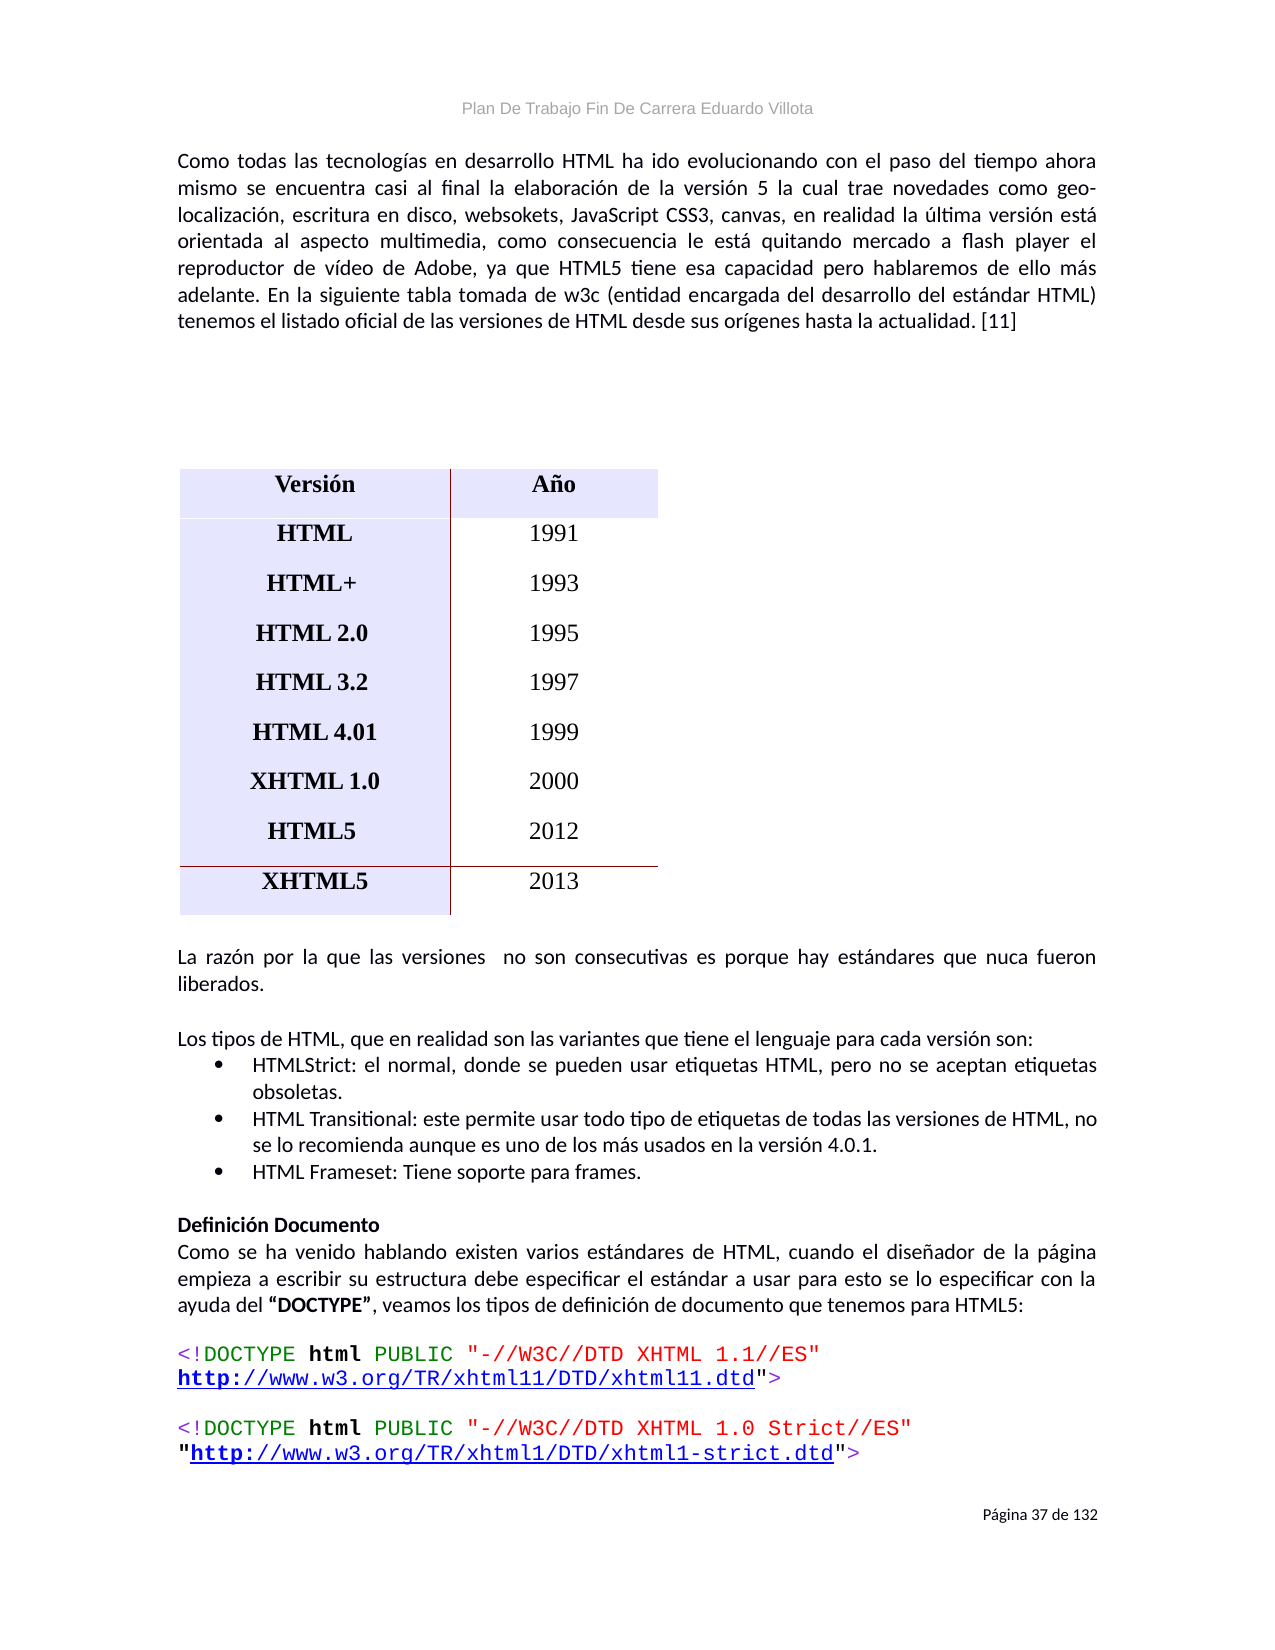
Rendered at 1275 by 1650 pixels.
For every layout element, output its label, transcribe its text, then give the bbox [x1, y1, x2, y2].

table_cell HTML 2.0 [180, 618, 450, 667]
list Definición Documento [177, 1211, 1098, 1238]
table_cell 1999 [451, 717, 658, 766]
table_cell HTML [180, 519, 450, 568]
text <!DOCTYPE html PUBLIC "-//W3C//DTD XHTML 1.0 Strict//ES" "http://www.w3.org/TR/xhtml1/DTD/xhtml1-strict.dtd"> [177, 1417, 1098, 1467]
table_header Versión [180, 469, 450, 518]
table_cell 2012 [451, 816, 658, 866]
table_cell HTML+ [180, 568, 450, 618]
table_cell XHTML 1.0 [180, 766, 450, 816]
text Como todas las tecnologías en desarrollo HTML ha ido evolucionando con el paso del tiempo ahora mismo se encuentra casi al final la elaboración de la versión 5 la cual trae novedades como geo-localización, escritura en disco, websokets, JavaScript CSS3, canvas, en realidad la última versión está orientada al aspecto multimedia, como consecuencia le está quitando mercado a flash player el reproductor de vídeo de Adobe, ya que HTML5 tiene esa capacidad pero hablaremos de ello más adelante. En la siguiente tabla tomada de w3c (entidad encargada del desarrollo del estándar HTML) tenemos el listado oficial de las versiones de HTML desde sus orígenes hasta la actualidad. [11] [177, 148, 1098, 334]
table_cell 2000 [451, 766, 658, 816]
table_cell HTML5 [180, 816, 450, 866]
table_cell 1991 [451, 519, 658, 568]
table_cell XHTML5 [180, 867, 450, 915]
list HTMLStrict: el normal, donde se pueden usar etiquetas HTML, pero no se aceptan etiquetas obsoletas. [215, 1051, 1098, 1105]
list HTML Transitional: este permite usar todo tipo de etiquetas de todas las versiones de HTML, no se lo recomienda aunque es uno de los más usados en la versión 4.0.1. [215, 1105, 1098, 1158]
table_cell 1995 [451, 618, 658, 667]
table_cell 2013 [451, 867, 658, 915]
table_cell HTML 3.2 [180, 667, 450, 717]
table_header Año [451, 469, 658, 518]
list HTML Frameset: Tiene soporte para frames. [215, 1158, 1098, 1185]
text <!DOCTYPE html PUBLIC "-//W3C//DTD XHTML 1.1//ES" http://www.w3.org/TR/xhtml11/DTD/xhtml11.dtd"> [177, 1343, 1098, 1392]
text La razón por la que las versiones no son consecutivas es porque hay estándares que nuca fueron liberados. [177, 943, 1098, 997]
table_cell 1993 [451, 568, 658, 618]
table_cell 1997 [451, 667, 658, 717]
text Los tipos de HTML, que en realidad son las variantes que tiene el lenguaje para cada versión son: [177, 1025, 1098, 1051]
text Como se ha venido hablando existen varios estándares de HTML, cuando el diseñador de la página empieza a escribir su estructura debe especificar el estándar a usar para esto se lo especificar con la ayuda del “DOCTYPE”, veamos los tipos de definición de documento que tenemos para HTML5: [177, 1238, 1098, 1318]
table_cell HTML 4.01 [180, 717, 450, 766]
